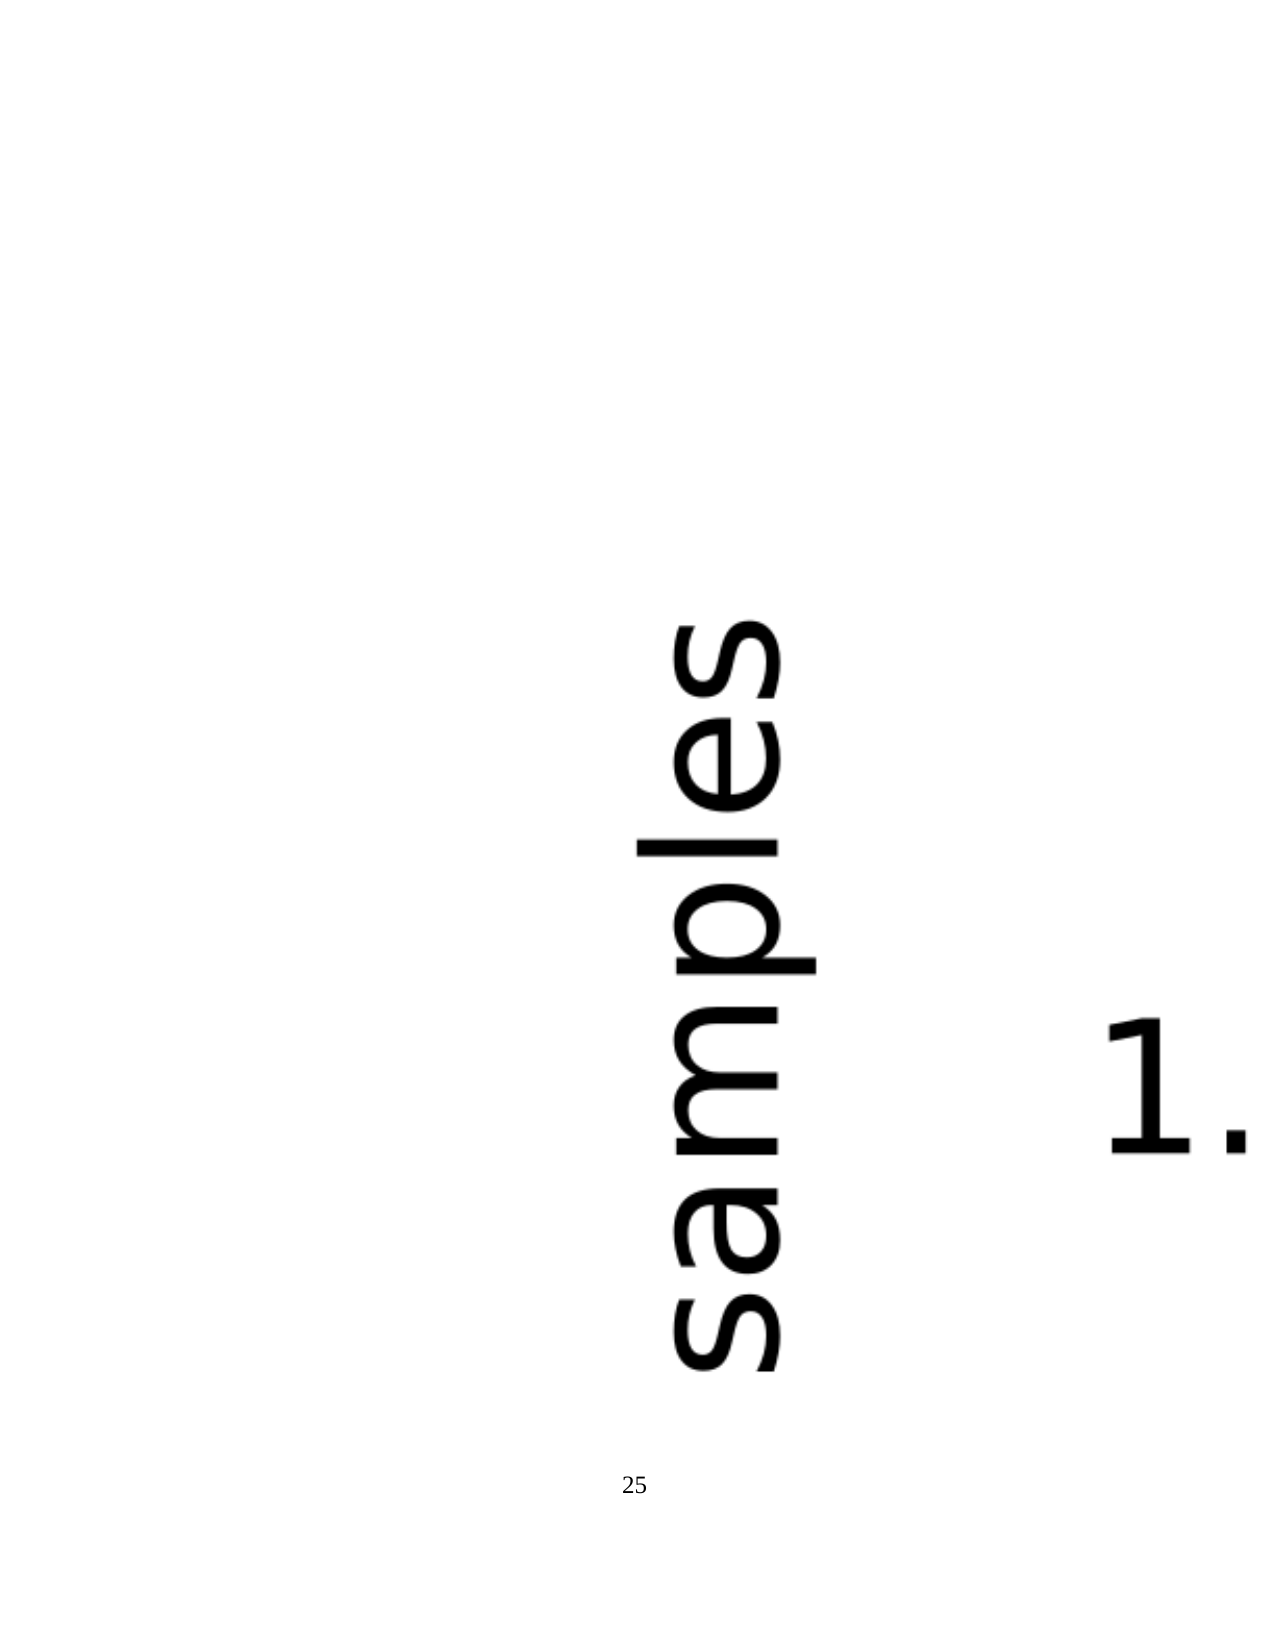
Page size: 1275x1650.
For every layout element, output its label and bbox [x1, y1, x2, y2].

picture [225, 150, 1275, 1441]
